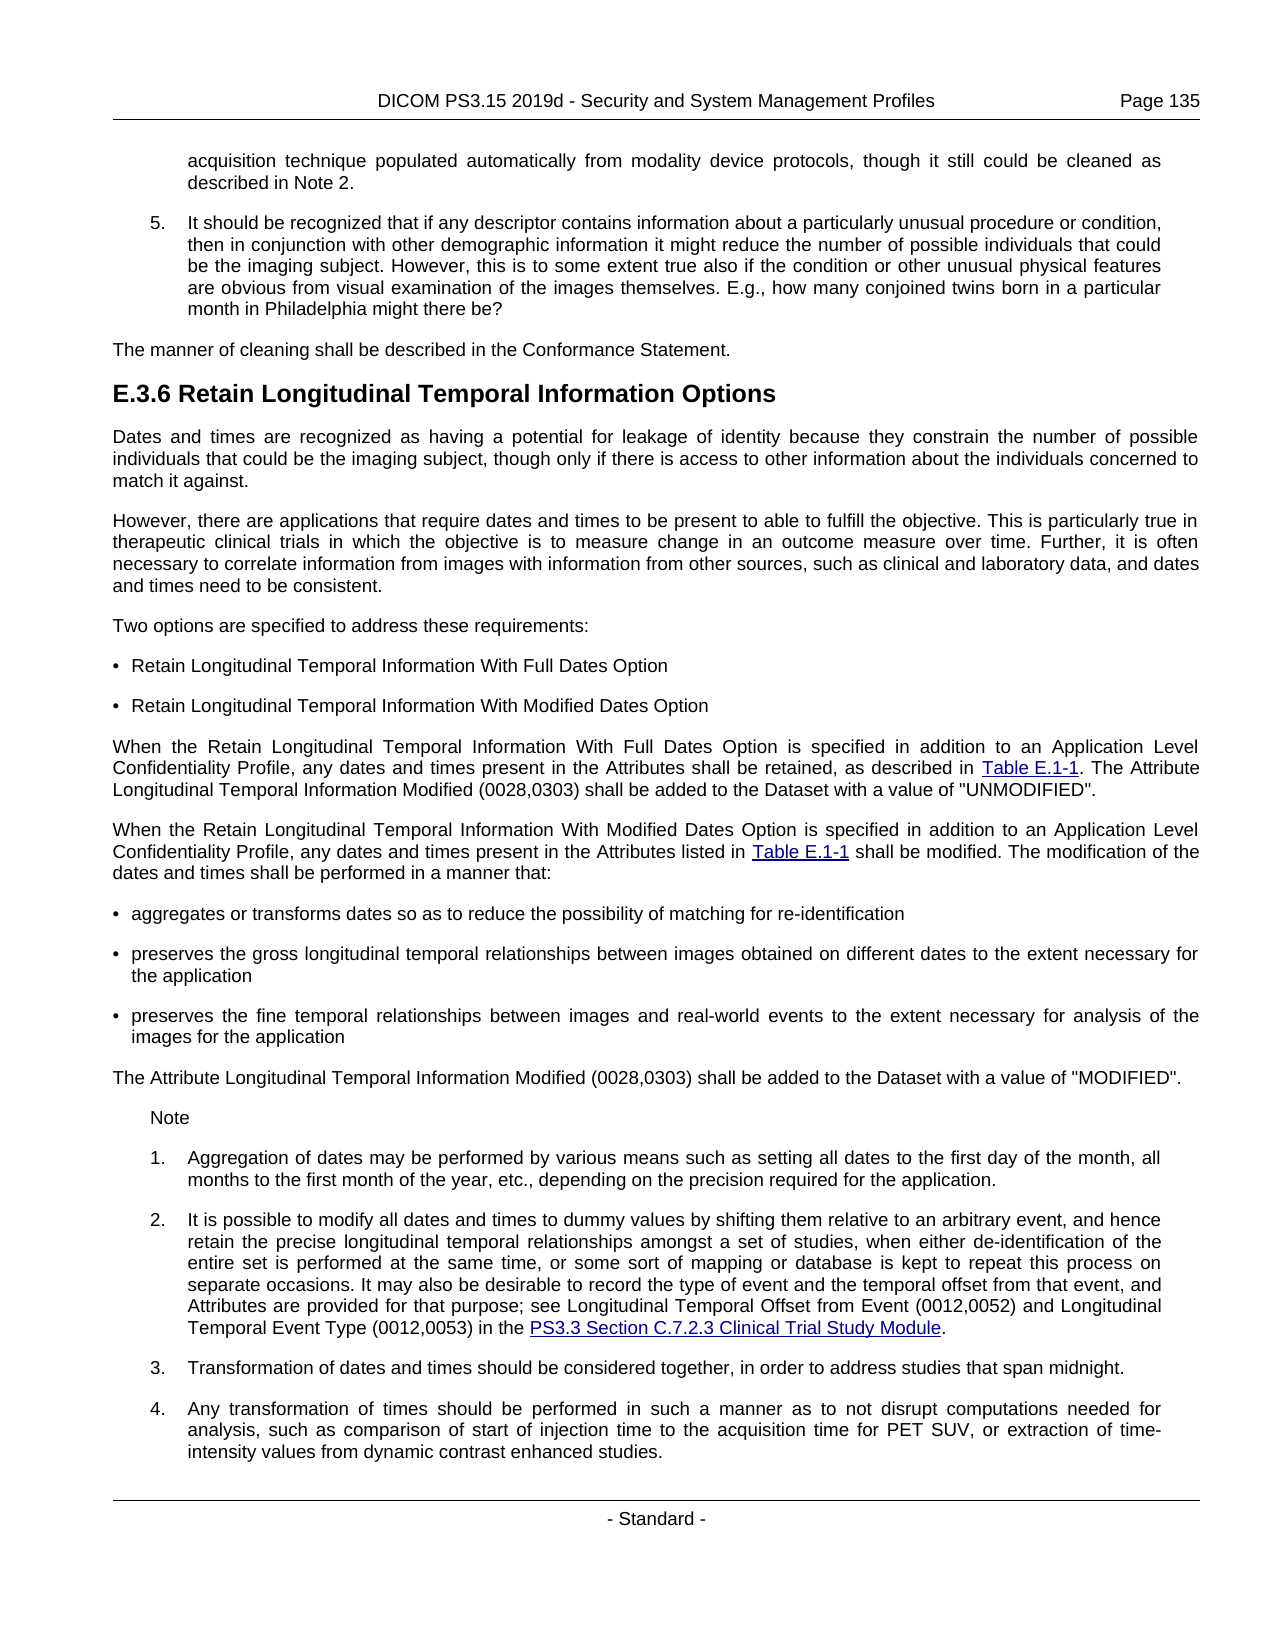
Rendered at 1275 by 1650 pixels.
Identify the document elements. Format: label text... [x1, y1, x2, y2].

text • preserves the fine temporal relationships between images and real-world events to the extent necessary for analysis of the images for the application [112, 1005, 1200, 1048]
text • Retain Longitudinal Temporal Information With Modified Dates Option [112, 695, 1200, 717]
text 4. Any transformation of times should be performed in such a manner as to not disrupt computations needed for analysis, such as comparison of start of injection time to the acquisition time for PET SUV, or extraction of time-intensity values from dynamic contrast enhanced studies. [150, 1397, 1162, 1462]
text The manner of cleaning shall be described in the Conformance Statement. [112, 338, 1200, 360]
text • preserves the gross longitudinal temporal relationships between images obtained on different dates to the extent necessary for the application [112, 943, 1200, 986]
text 1. Aggregation of dates may be performed by various means such as setting all dates to the first day of the month, all months to the first month of the year, etc., depending on the precision required for the application. [150, 1147, 1162, 1190]
text 3. Transformation of dates and times should be considered together, in order to address studies that span midnight. [150, 1357, 1162, 1379]
text • aggregates or transforms dates so as to reduce the possibility of matching for re-identification [112, 902, 1200, 924]
text Dates and times are recognized as having a potential for leakage of identity because they constrain the number of possible individuals that could be the imaging subject, though only if there is access to other information about the individuals concerned to match it against. [112, 426, 1200, 491]
text When the Retain Longitudinal Temporal Information With Full Dates Option is specified in addition to an Application Level Confidentiality Profile, any dates and times present in the Attributes shall be retained, as described in Table E.1-1. The Attribute Longitudinal Temporal Information Modified (0028,0303) shall be added to the Dataset with a value of "UNMODIFIED". [112, 736, 1200, 800]
text The Attribute Longitudinal Temporal Information Modified (0028,0303) shall be added to the Dataset with a value of "MODIFIED". [112, 1067, 1200, 1088]
text E.3.6 Retain Longitudinal Temporal Information Options [112, 379, 1200, 407]
text Note [150, 1107, 1162, 1128]
text 5. It should be recognized that if any descriptor contains information about a particularly unusual procedure or condition, then in conjunction with other demographic information it might reduce the number of possible individuals that could be the imaging subject. However, this is to some extent true also if the condition or other unusual physical features are obvious from visual examination of the images themselves. E.g., how many conjoined twins born in a particular month in Philadelphia might there be? [150, 212, 1162, 320]
text However, there are applications that require dates and times to be present to able to fulfill the objective. This is particularly true in therapeutic clinical trials in which the objective is to measure change in an outcome measure over time. Further, it is often necessary to correlate information from images with information from other sources, such as clinical and laboratory data, and dates and times need to be consistent. [112, 510, 1200, 596]
text 2. It is possible to modify all dates and times to dummy values by shifting them relative to an arbitrary event, and hence retain the precise longitudinal temporal relationships amongst a set of studies, when either de-identification of the entire set is performed at the same time, or some sort of mapping or database is kept to repeat this process on separate occasions. It may also be desirable to record the type of event and the temporal offset from that event, and Attributes are provided for that purpose; see Longitudinal Temporal Offset from Event (0012,0052) and Longitudinal Temporal Event Type (0012,0053) in the PS3.3 Section C.7.2.3 Clinical Trial Study Module. [150, 1209, 1162, 1338]
text Two options are specified to address these requirements: [112, 615, 1200, 636]
text acquisition technique populated automatically from modality device protocols, though it still could be cleaned as described in Note 2. [150, 150, 1162, 193]
text When the Retain Longitudinal Temporal Information With Modified Dates Option is specified in addition to an Application Level Confidentiality Profile, any dates and times present in the Attributes listed in Table E.1-1 shall be modified. The modification of the dates and times shall be performed in a manner that: [112, 819, 1200, 884]
text • Retain Longitudinal Temporal Information With Full Dates Option [112, 655, 1200, 677]
